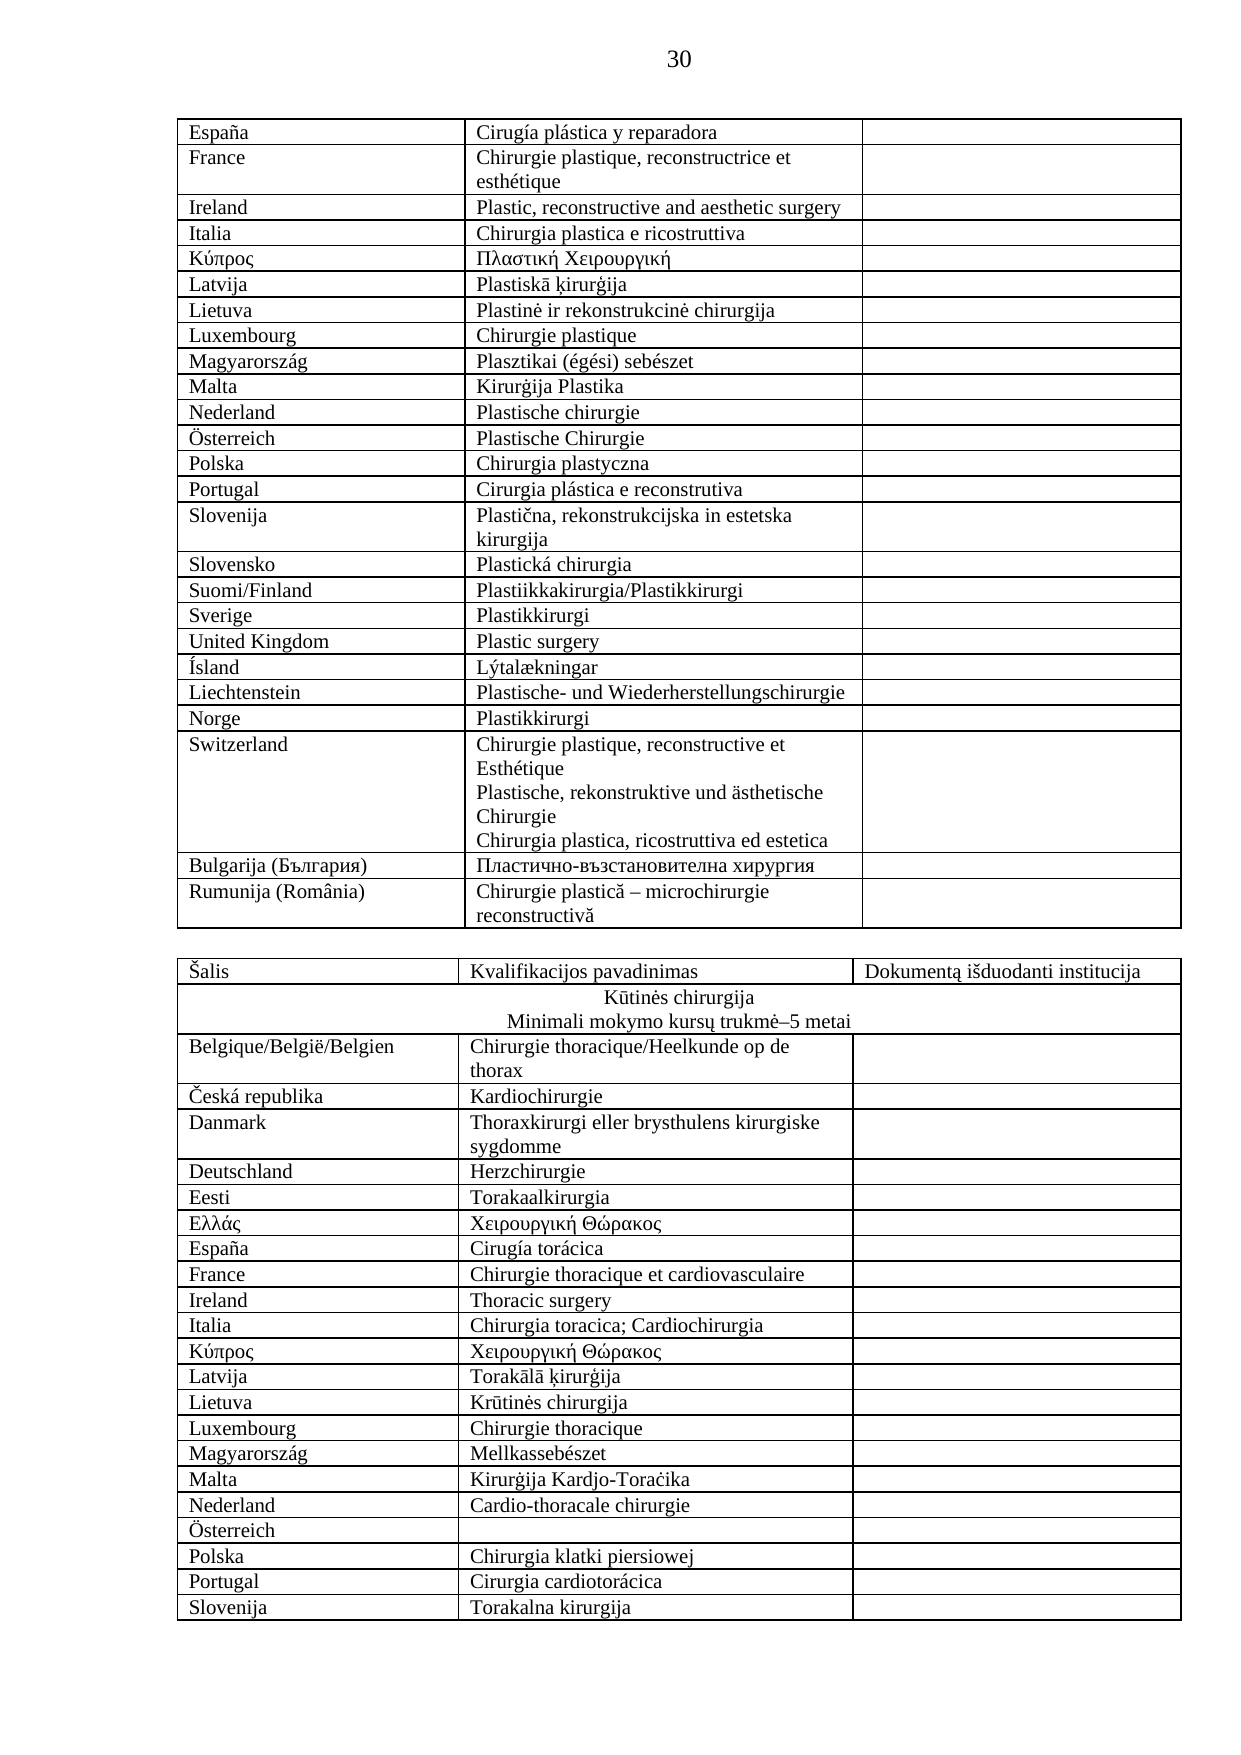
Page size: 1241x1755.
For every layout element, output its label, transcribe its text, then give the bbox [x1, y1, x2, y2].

table_cell Cirurgia cardiotorácica [459, 1570, 852, 1593]
table_cell Πλαστική Χειρουργική [466, 246, 862, 270]
table_cell [854, 1185, 1180, 1209]
table_cell [863, 853, 1180, 877]
table_cell Polska [178, 451, 464, 475]
table_cell Chirurgie plastique, reconstructrice et esthétique [466, 145, 862, 193]
table_cell Lýtalækningar [466, 655, 862, 679]
table_cell Chirurgie plastique [466, 323, 862, 347]
table_cell Slovenija [178, 503, 464, 551]
table_cell Chirurgia plastica e ricostruttiva [466, 221, 862, 245]
table_cell Ísland [178, 655, 464, 679]
table_cell [854, 1339, 1180, 1363]
table_cell Chirurgie plastique, reconstructive et Esthétique Plastische, rekonstruktive und ästhetische Chirurgie Chirurgia plastica, ricostruttiva ed estetica [466, 732, 862, 852]
table_cell [854, 1084, 1180, 1108]
table_cell Magyarország [178, 349, 464, 373]
table_cell [854, 1570, 1180, 1593]
table_cell Chirurgie thoracique et cardiovasculaire [459, 1262, 852, 1286]
table_cell Plastiskā ķirurģija [466, 272, 862, 296]
table_cell Portugal [178, 1570, 458, 1593]
table_cell [854, 1160, 1180, 1183]
table_cell Malta [178, 375, 464, 398]
table_header Kvalifikacijos pavadinimas [459, 959, 852, 983]
table_cell Plastična, rekonstrukcijska in estetska kirurgija [466, 503, 862, 551]
table_cell Plasztikai (égési) sebészet [466, 349, 862, 373]
table_cell Cirurgia plástica e reconstrutiva [466, 477, 862, 501]
table_cell Nederland [178, 400, 464, 424]
table_cell [863, 221, 1180, 245]
table_cell Cirugía plástica y reparadora [466, 120, 862, 144]
table_cell Latvija [178, 1365, 458, 1388]
table_cell Plastische Chirurgie [466, 426, 862, 450]
table_cell [854, 1262, 1180, 1286]
table_cell Plastická chirurgia [466, 552, 862, 576]
table_cell [459, 1518, 852, 1542]
table_cell [863, 477, 1180, 501]
table_cell Ireland [178, 195, 464, 219]
table_cell Plastinė ir rekonstrukcinė chirurgija [466, 298, 862, 322]
table_cell [854, 1365, 1180, 1388]
table_cell Lietuva [178, 298, 464, 322]
table_cell Ireland [178, 1288, 458, 1312]
table_cell Österreich [178, 426, 464, 450]
table_cell Suomi/Finland [178, 578, 464, 602]
table_cell Österreich [178, 1518, 458, 1542]
table_cell [863, 578, 1180, 602]
table_cell Torakālā ķirurģija [459, 1365, 852, 1388]
table_cell [854, 1390, 1180, 1414]
table_cell [863, 603, 1180, 627]
table_cell Portugal [178, 477, 464, 501]
table_cell [863, 349, 1180, 373]
table_cell Plastikkirurgi [466, 706, 862, 730]
table_cell Italia [178, 1313, 458, 1337]
table_cell Plastikkirurgi [466, 603, 862, 627]
table_cell Χειρoυργική Θώρακoς [459, 1211, 852, 1235]
table_cell [854, 1467, 1180, 1491]
table_cell [863, 400, 1180, 424]
table_cell Mellkassebészet [459, 1441, 852, 1465]
table_cell Nederland [178, 1493, 458, 1517]
table_cell Switzerland [178, 732, 464, 852]
table_cell [863, 120, 1180, 144]
table_header Šalis [178, 959, 458, 983]
table_cell [863, 879, 1180, 927]
table_cell Kirurġija Plastika [466, 375, 862, 398]
table_cell Rumunija (România) [178, 879, 464, 927]
table_cell [863, 298, 1180, 322]
table_cell [863, 246, 1180, 270]
table_cell [863, 451, 1180, 475]
table_cell Torakalna kirurgija [459, 1595, 852, 1619]
table_cell Sverige [178, 603, 464, 627]
table_cell [854, 1595, 1180, 1619]
table_cell [863, 426, 1180, 450]
table_cell [863, 655, 1180, 679]
table_cell Chirurgie thoracique [459, 1416, 852, 1440]
table_cell [854, 1035, 1180, 1082]
table_cell [863, 323, 1180, 347]
table_cell Κύπρος [178, 1339, 458, 1363]
table_cell España [178, 1236, 458, 1260]
table_cell Χειρουργική Θώρακος [459, 1339, 852, 1363]
table_cell Plastic, reconstructive and aesthetic surgery [466, 195, 862, 219]
table_header Dokumentą išduodanti institucija [854, 959, 1180, 983]
table_cell Deutschland [178, 1160, 458, 1183]
table_cell [863, 375, 1180, 398]
table_cell Chirurgie thoracique/Heelkunde op de thorax [459, 1035, 852, 1082]
table_cell Luxembourg [178, 1416, 458, 1440]
table_cell Danmark [178, 1110, 458, 1158]
table_cell United Kingdom [178, 629, 464, 653]
table_cell [863, 680, 1180, 704]
table_cell Lietuva [178, 1390, 458, 1414]
table_cell France [178, 145, 464, 193]
table_cell Plastische- und Wiederherstellungschirurgie [466, 680, 862, 704]
table_cell Torakaalkirurgia [459, 1185, 852, 1209]
table_cell France [178, 1262, 458, 1286]
table_cell Eesti [178, 1185, 458, 1209]
table_cell Slovenija [178, 1595, 458, 1619]
table_cell Česká republika [178, 1084, 458, 1108]
table_cell [854, 1236, 1180, 1260]
table_cell Krūtinės chirurgija [459, 1390, 852, 1414]
table_cell [863, 145, 1180, 193]
table_cell [863, 272, 1180, 296]
table_cell Magyarország [178, 1441, 458, 1465]
table_cell [854, 1211, 1180, 1235]
table_cell Kirurġija Kardjo-Toraċika [459, 1467, 852, 1491]
table_cell [863, 629, 1180, 653]
table_cell Chirurgia plastyczna [466, 451, 862, 475]
table_cell Ελλάς [178, 1211, 458, 1235]
table_cell Luxembourg [178, 323, 464, 347]
table_cell Chirurgia klatki piersiowej [459, 1544, 852, 1568]
table_cell Κύπρος [178, 246, 464, 270]
table_cell [863, 706, 1180, 730]
table_cell [854, 1288, 1180, 1312]
table_cell Plastische chirurgie [466, 400, 862, 424]
table_cell [854, 1313, 1180, 1337]
table_cell [863, 732, 1180, 852]
table_cell Plastiikkakirurgia/Plastikkirurgi [466, 578, 862, 602]
table_cell Cardio-thoracale chirurgie [459, 1493, 852, 1517]
table_cell Slovensko [178, 552, 464, 576]
table_cell Norge [178, 706, 464, 730]
table_cell Cirugía torácica [459, 1236, 852, 1260]
table_cell Liechtenstein [178, 680, 464, 704]
table_cell Kardiochirurgie [459, 1084, 852, 1108]
table_cell Herzchirurgie [459, 1160, 852, 1183]
table_cell Polska [178, 1544, 458, 1568]
table_cell [854, 1493, 1180, 1517]
table_cell Italia [178, 221, 464, 245]
table_cell Kūtinės chirurgija Minimali mokymo kursų trukmė–5 metai [178, 985, 1180, 1033]
table_cell [854, 1416, 1180, 1440]
table_cell [863, 552, 1180, 576]
table_cell [854, 1518, 1180, 1542]
table_cell Thoracic surgery [459, 1288, 852, 1312]
table_cell España [178, 120, 464, 144]
table_cell Plastic surgery [466, 629, 862, 653]
table_cell Malta [178, 1467, 458, 1491]
table_cell Latvija [178, 272, 464, 296]
table_cell Chirurgia toracica; Cardiochirurgia [459, 1313, 852, 1337]
table_cell Belgique/België/Belgien [178, 1035, 458, 1082]
table_cell [854, 1544, 1180, 1568]
table_cell [863, 503, 1180, 551]
table_cell Thoraxkirurgi eller brysthulens kirurgiske sygdomme [459, 1110, 852, 1158]
table_cell [854, 1441, 1180, 1465]
table_cell [863, 195, 1180, 219]
table_cell [854, 1110, 1180, 1158]
